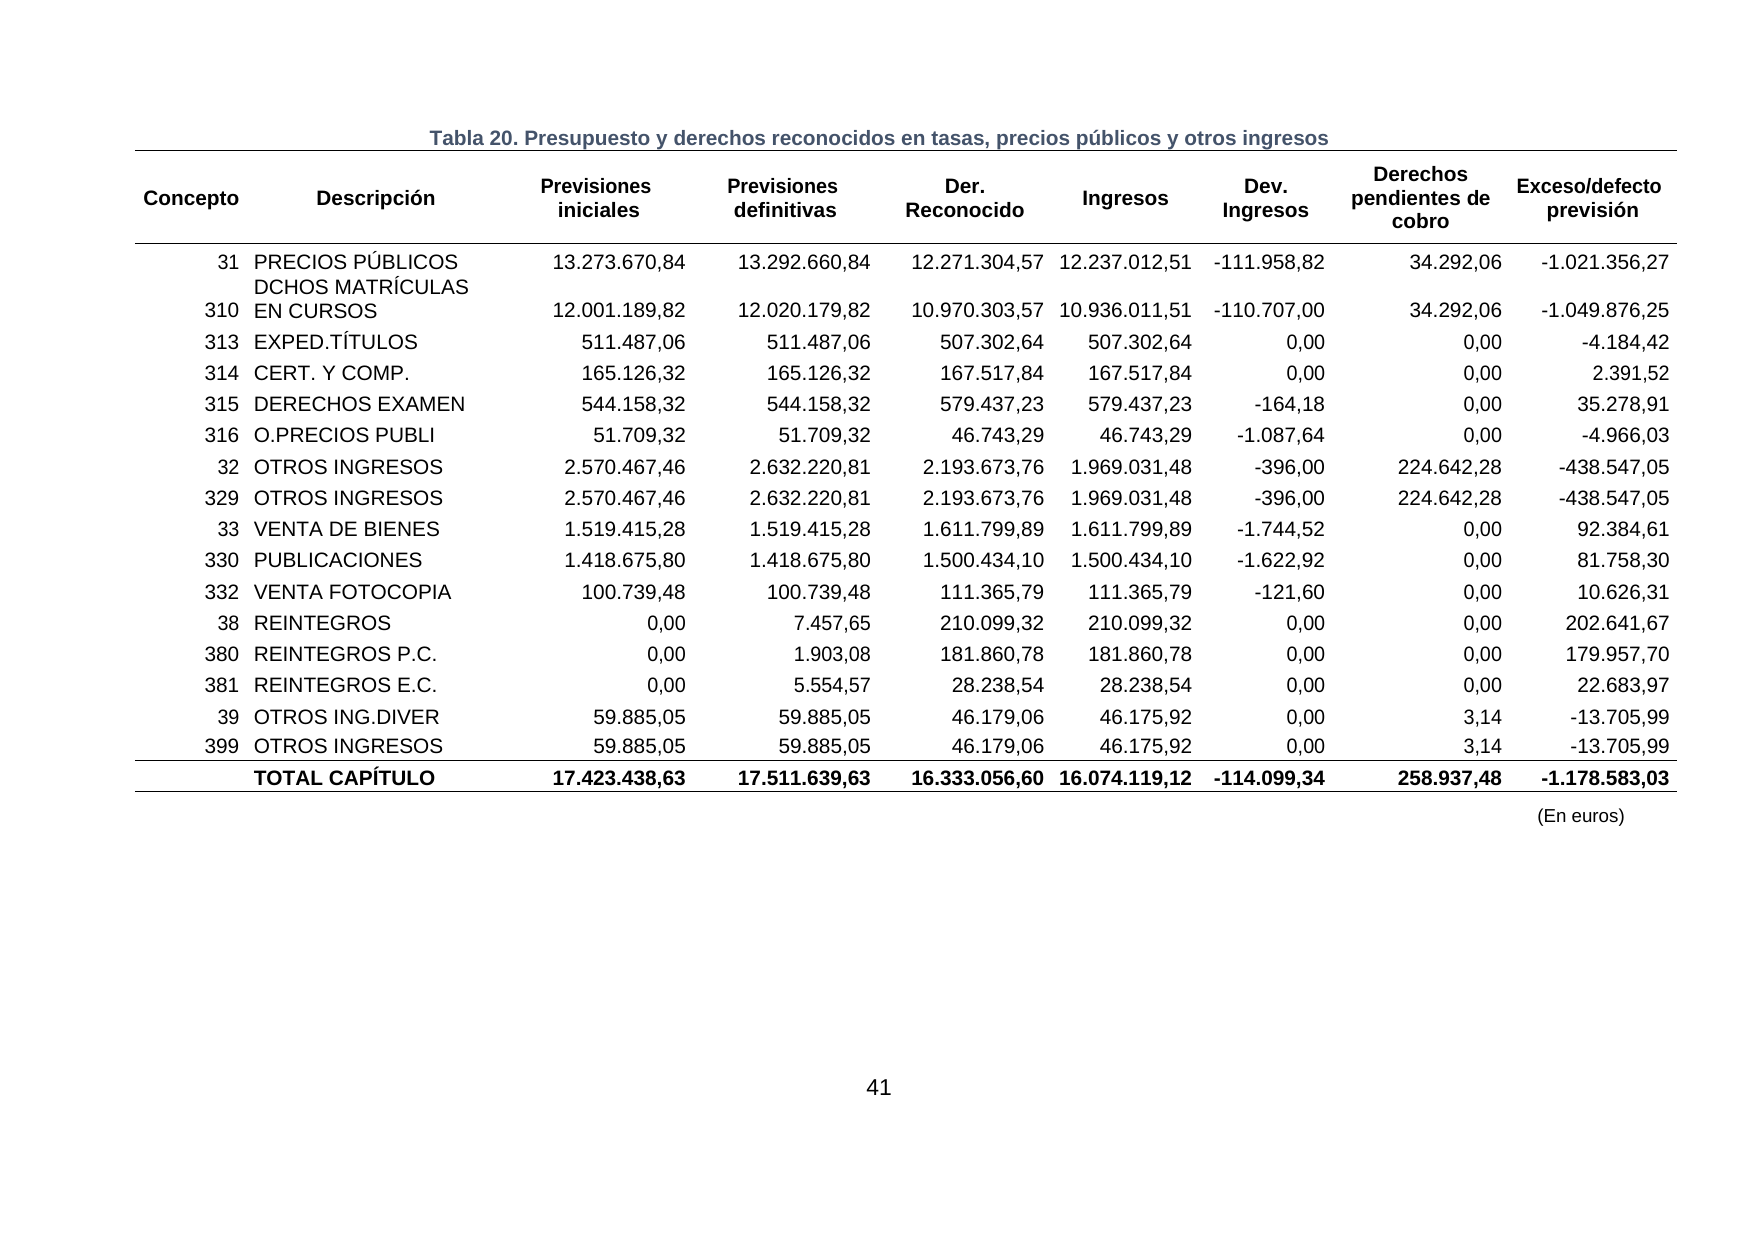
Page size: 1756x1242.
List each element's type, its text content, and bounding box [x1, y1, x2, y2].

table_header Der. Reconocido [888, 151, 1051, 243]
table_cell OTROS INGRESOS [246, 451, 504, 483]
table_cell 46.743,29 [888, 420, 1051, 451]
table_cell 0,00 [1338, 389, 1509, 420]
table_cell 22.683,97 [1509, 670, 1677, 701]
table_cell 332 [135, 576, 246, 608]
table_cell -438.547,05 [1509, 483, 1677, 514]
table_cell 1.969.031,48 [1051, 483, 1202, 514]
table_cell OTROS ING.DIVER [246, 701, 504, 733]
table_cell REINTEGROS P.C. [246, 639, 504, 670]
table_cell 579.437,23 [888, 389, 1051, 420]
table_cell 181.860,78 [1051, 639, 1202, 670]
table_cell OTROS INGRESOS [246, 483, 504, 514]
table_header Derechos pendientes de cobro [1338, 151, 1509, 243]
table_cell 46.179,06 [888, 733, 1051, 760]
table_cell 544.158,32 [706, 389, 888, 420]
table_cell 12.271.304,57 [888, 244, 1051, 275]
table_cell -1.021.356,27 [1509, 244, 1677, 275]
table_cell 380 [135, 639, 246, 670]
table_cell REINTEGROS [246, 608, 504, 639]
table_cell -121,60 [1203, 576, 1337, 608]
table_cell 0,00 [1338, 514, 1509, 545]
table_cell 0,00 [1338, 358, 1509, 389]
table_cell 0,00 [1203, 701, 1337, 733]
table_cell 2.570.467,46 [505, 451, 706, 483]
table_cell 210.099,32 [888, 608, 1051, 639]
table_cell 2.193.673,76 [888, 451, 1051, 483]
table_cell 51.709,32 [706, 420, 888, 451]
table_cell 0,00 [505, 639, 706, 670]
table_cell 0,00 [505, 670, 706, 701]
table_cell 46.743,29 [1051, 420, 1202, 451]
table_header Concepto [135, 151, 246, 243]
table_cell 100.739,48 [706, 576, 888, 608]
table_cell 2.193.673,76 [888, 483, 1051, 514]
table_cell -1.087,64 [1203, 420, 1337, 451]
table_cell 544.158,32 [505, 389, 706, 420]
table_cell 329 [135, 483, 246, 514]
table_cell 224.642,28 [1338, 483, 1509, 514]
table_cell 34.292,06 [1338, 244, 1509, 275]
table_cell 381 [135, 670, 246, 701]
table_cell 51.709,32 [505, 420, 706, 451]
text Tabla 20. Presupuesto y derechos reconocidos en tasas, precios públicos y otros ingresos [409, 126, 1350, 150]
table_cell 330 [135, 545, 246, 576]
table_cell 38 [135, 608, 246, 639]
table_cell 13.273.670,84 [505, 244, 706, 275]
table_header Dev. Ingresos [1203, 151, 1337, 243]
table_cell 0,00 [1203, 326, 1337, 358]
table_cell 59.885,05 [505, 733, 706, 760]
table_cell 17.423.438,63 [505, 761, 706, 791]
table_cell 13.292.660,84 [706, 244, 888, 275]
table_cell OTROS INGRESOS [246, 733, 504, 760]
table_cell 10.970.303,57 [888, 275, 1051, 326]
table_cell 210.099,32 [1051, 608, 1202, 639]
table_cell 0,00 [505, 608, 706, 639]
table_cell 31 [135, 244, 246, 275]
table_cell 2.632.220,81 [706, 451, 888, 483]
table_cell -438.547,05 [1509, 451, 1677, 483]
table_cell 111.365,79 [1051, 576, 1202, 608]
table_cell 315 [135, 389, 246, 420]
table_cell 0,00 [1203, 670, 1337, 701]
table_cell 165.126,32 [706, 358, 888, 389]
table_cell O.PRECIOS PUBLI [246, 420, 504, 451]
table_cell 12.001.189,82 [505, 275, 706, 326]
table_cell -396,00 [1203, 451, 1337, 483]
table_cell 1.903,08 [706, 639, 888, 670]
table_cell 16.333.056,60 [888, 761, 1051, 791]
table_cell 0,00 [1203, 608, 1337, 639]
table_cell 32 [135, 451, 246, 483]
table_cell 0,00 [1203, 733, 1337, 760]
table_cell 100.739,48 [505, 576, 706, 608]
table_cell 1.519.415,28 [706, 514, 888, 545]
table_cell 313 [135, 326, 246, 358]
table_cell -1.178.583,03 [1509, 761, 1677, 791]
table_cell -4.966,03 [1509, 420, 1677, 451]
table_cell 0,00 [1338, 326, 1509, 358]
table_cell 0,00 [1338, 639, 1509, 670]
table_cell 1.500.434,10 [1051, 545, 1202, 576]
table_cell 7.457,65 [706, 608, 888, 639]
table_header Previsiones definitivas [706, 151, 888, 243]
table_cell 1.418.675,80 [706, 545, 888, 576]
table_cell 1.611.799,89 [888, 514, 1051, 545]
table_cell 179.957,70 [1509, 639, 1677, 670]
table_cell 5.554,57 [706, 670, 888, 701]
table_cell 81.758,30 [1509, 545, 1677, 576]
table_cell VENTA FOTOCOPIA [246, 576, 504, 608]
table_cell 10.626,31 [1509, 576, 1677, 608]
table_cell -1.622,92 [1203, 545, 1337, 576]
text (En euros) [19, 804, 1624, 826]
table_cell REINTEGROS E.C. [246, 670, 504, 701]
table_cell 59.885,05 [505, 701, 706, 733]
table_cell 1.500.434,10 [888, 545, 1051, 576]
table_cell 202.641,67 [1509, 608, 1677, 639]
table_cell 181.860,78 [888, 639, 1051, 670]
table_cell 0,00 [1338, 545, 1509, 576]
table_cell [135, 761, 246, 791]
table_cell -13.705,99 [1509, 701, 1677, 733]
table_header Exceso/defecto previsión [1509, 151, 1677, 243]
table_cell EXPED.TÍTULOS [246, 326, 504, 358]
table_cell 92.384,61 [1509, 514, 1677, 545]
table_cell -4.184,42 [1509, 326, 1677, 358]
table_cell 165.126,32 [505, 358, 706, 389]
table_cell 35.278,91 [1509, 389, 1677, 420]
table_cell 1.969.031,48 [1051, 451, 1202, 483]
table_cell -114.099,34 [1203, 761, 1337, 791]
table_cell 0,00 [1203, 358, 1337, 389]
table_cell 111.365,79 [888, 576, 1051, 608]
table_cell DCHOS MATRÍCULAS EN CURSOS [246, 275, 504, 326]
table_cell 314 [135, 358, 246, 389]
table_cell 34.292,06 [1338, 275, 1509, 326]
table_cell 224.642,28 [1338, 451, 1509, 483]
table_cell 39 [135, 701, 246, 733]
table_cell 1.611.799,89 [1051, 514, 1202, 545]
table_cell PRECIOS PÚBLICOS [246, 244, 504, 275]
table_cell 0,00 [1338, 576, 1509, 608]
table_cell -1.744,52 [1203, 514, 1337, 545]
table_cell 2.570.467,46 [505, 483, 706, 514]
table_cell 0,00 [1203, 639, 1337, 670]
table_cell 46.175,92 [1051, 733, 1202, 760]
table_cell 0,00 [1338, 608, 1509, 639]
table_cell 579.437,23 [1051, 389, 1202, 420]
table_cell 3,14 [1338, 701, 1509, 733]
table_cell 33 [135, 514, 246, 545]
table_cell 511.487,06 [706, 326, 888, 358]
table_cell 167.517,84 [888, 358, 1051, 389]
table_cell 3,14 [1338, 733, 1509, 760]
table_cell 12.237.012,51 [1051, 244, 1202, 275]
table_cell PUBLICACIONES [246, 545, 504, 576]
table_cell 511.487,06 [505, 326, 706, 358]
table_header Ingresos [1051, 151, 1202, 243]
table_header Previsiones iniciales [505, 151, 706, 243]
table_cell 28.238,54 [1051, 670, 1202, 701]
table_cell -396,00 [1203, 483, 1337, 514]
table_cell 12.020.179,82 [706, 275, 888, 326]
table_header Descripción [246, 151, 504, 243]
table_cell CERT. Y COMP. [246, 358, 504, 389]
table_cell 16.074.119,12 [1051, 761, 1202, 791]
table_cell 10.936.011,51 [1051, 275, 1202, 326]
table_cell 0,00 [1338, 670, 1509, 701]
table_cell 2.632.220,81 [706, 483, 888, 514]
table_cell 46.175,92 [1051, 701, 1202, 733]
table_cell 2.391,52 [1509, 358, 1677, 389]
table_cell 1.519.415,28 [505, 514, 706, 545]
table_cell 167.517,84 [1051, 358, 1202, 389]
table_cell -164,18 [1203, 389, 1337, 420]
table_cell 59.885,05 [706, 701, 888, 733]
table_cell 0,00 [1338, 420, 1509, 451]
table_cell 399 [135, 733, 246, 760]
table_cell VENTA DE BIENES [246, 514, 504, 545]
table_cell -1.049.876,25 [1509, 275, 1677, 326]
table_cell DERECHOS EXAMEN [246, 389, 504, 420]
table_cell 316 [135, 420, 246, 451]
table_cell 1.418.675,80 [505, 545, 706, 576]
table_cell 507.302,64 [1051, 326, 1202, 358]
table_cell 59.885,05 [706, 733, 888, 760]
table_cell TOTAL CAPÍTULO [246, 761, 504, 791]
table_cell 46.179,06 [888, 701, 1051, 733]
table_cell 507.302,64 [888, 326, 1051, 358]
table_cell 28.238,54 [888, 670, 1051, 701]
table_cell -111.958,82 [1203, 244, 1337, 275]
table_cell -13.705,99 [1509, 733, 1677, 760]
table_cell -110.707,00 [1203, 275, 1337, 326]
table_cell 310 [135, 275, 246, 326]
table_cell 258.937,48 [1338, 761, 1509, 791]
table_cell 17.511.639,63 [706, 761, 888, 791]
